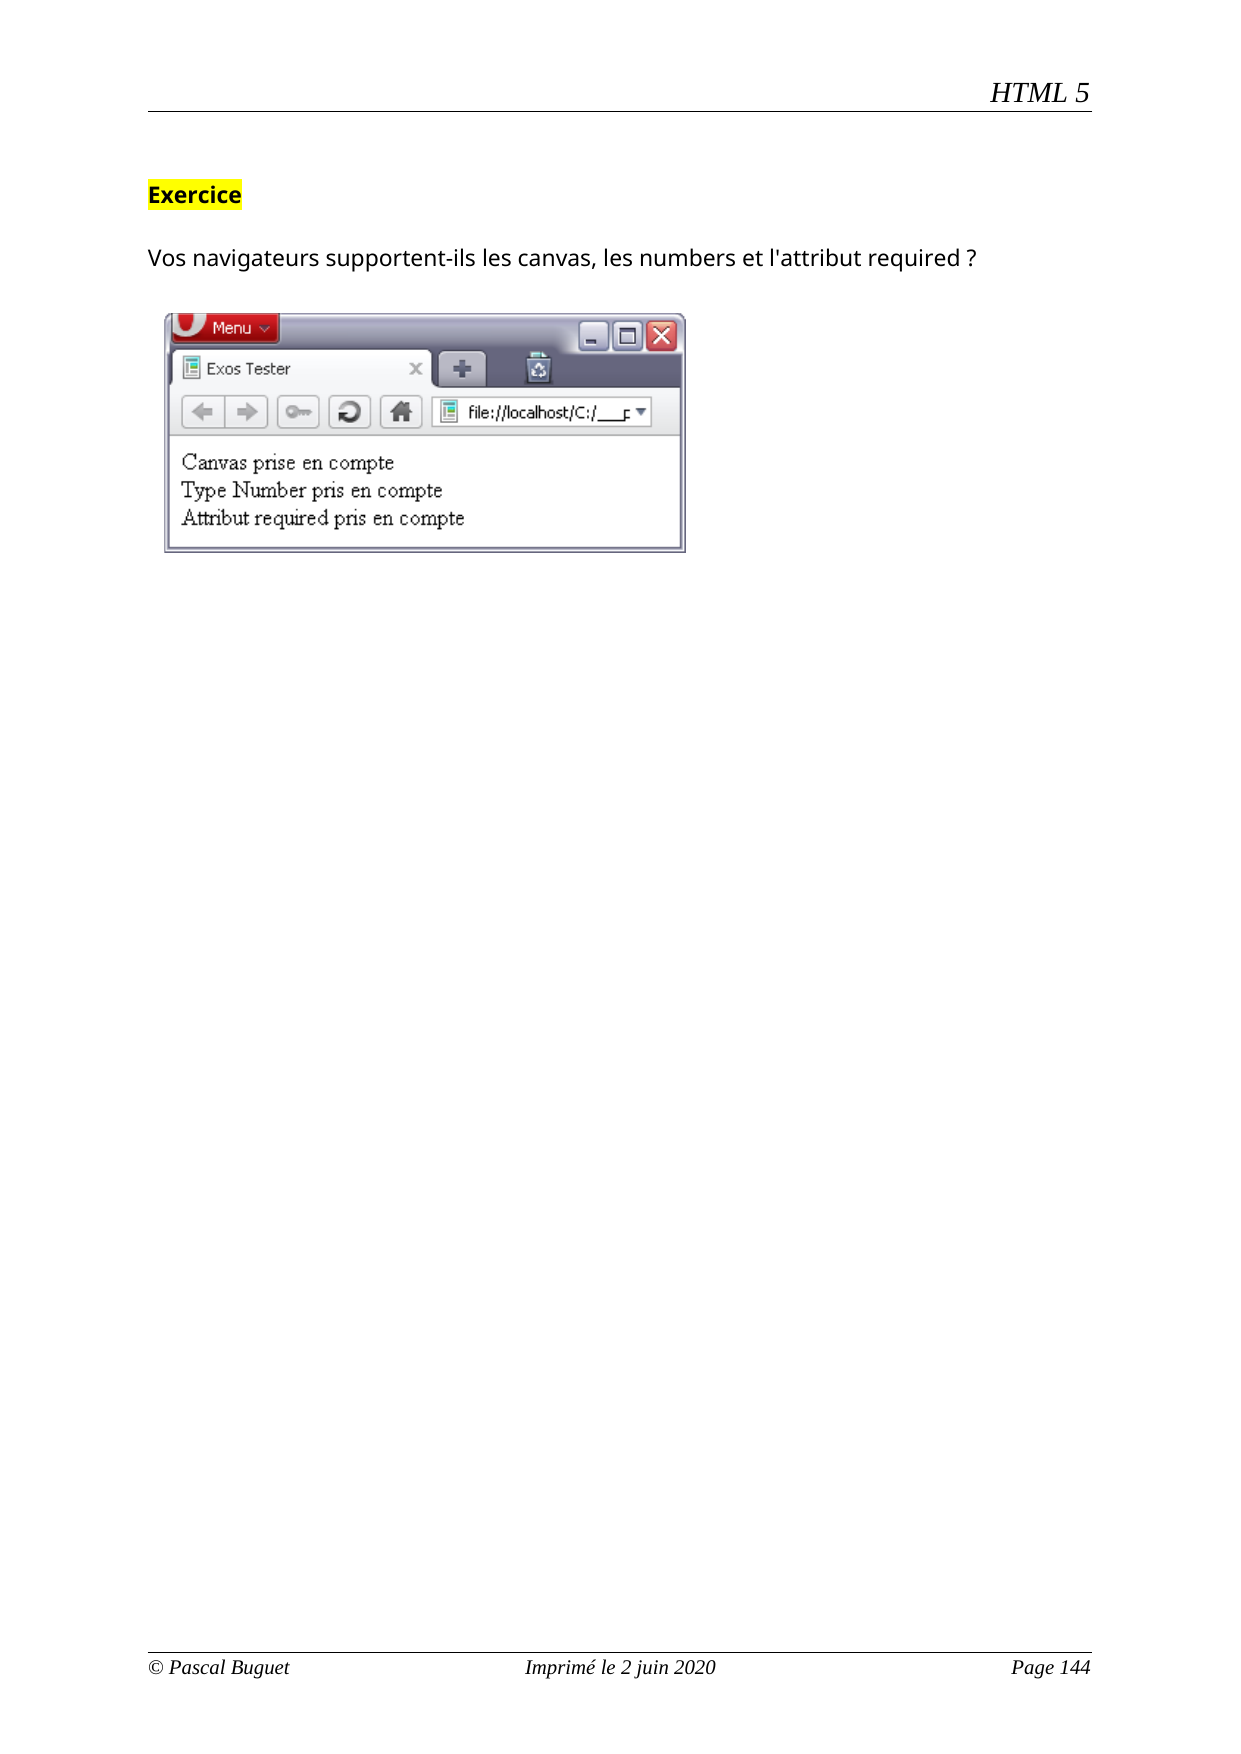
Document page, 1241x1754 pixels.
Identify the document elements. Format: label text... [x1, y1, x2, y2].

text Vos navigateurs supportent-ils les canvas, les numbers et l'attribut required ? [148, 241, 1092, 273]
text Exercice [148, 179, 1092, 210]
picture [164, 313, 686, 553]
